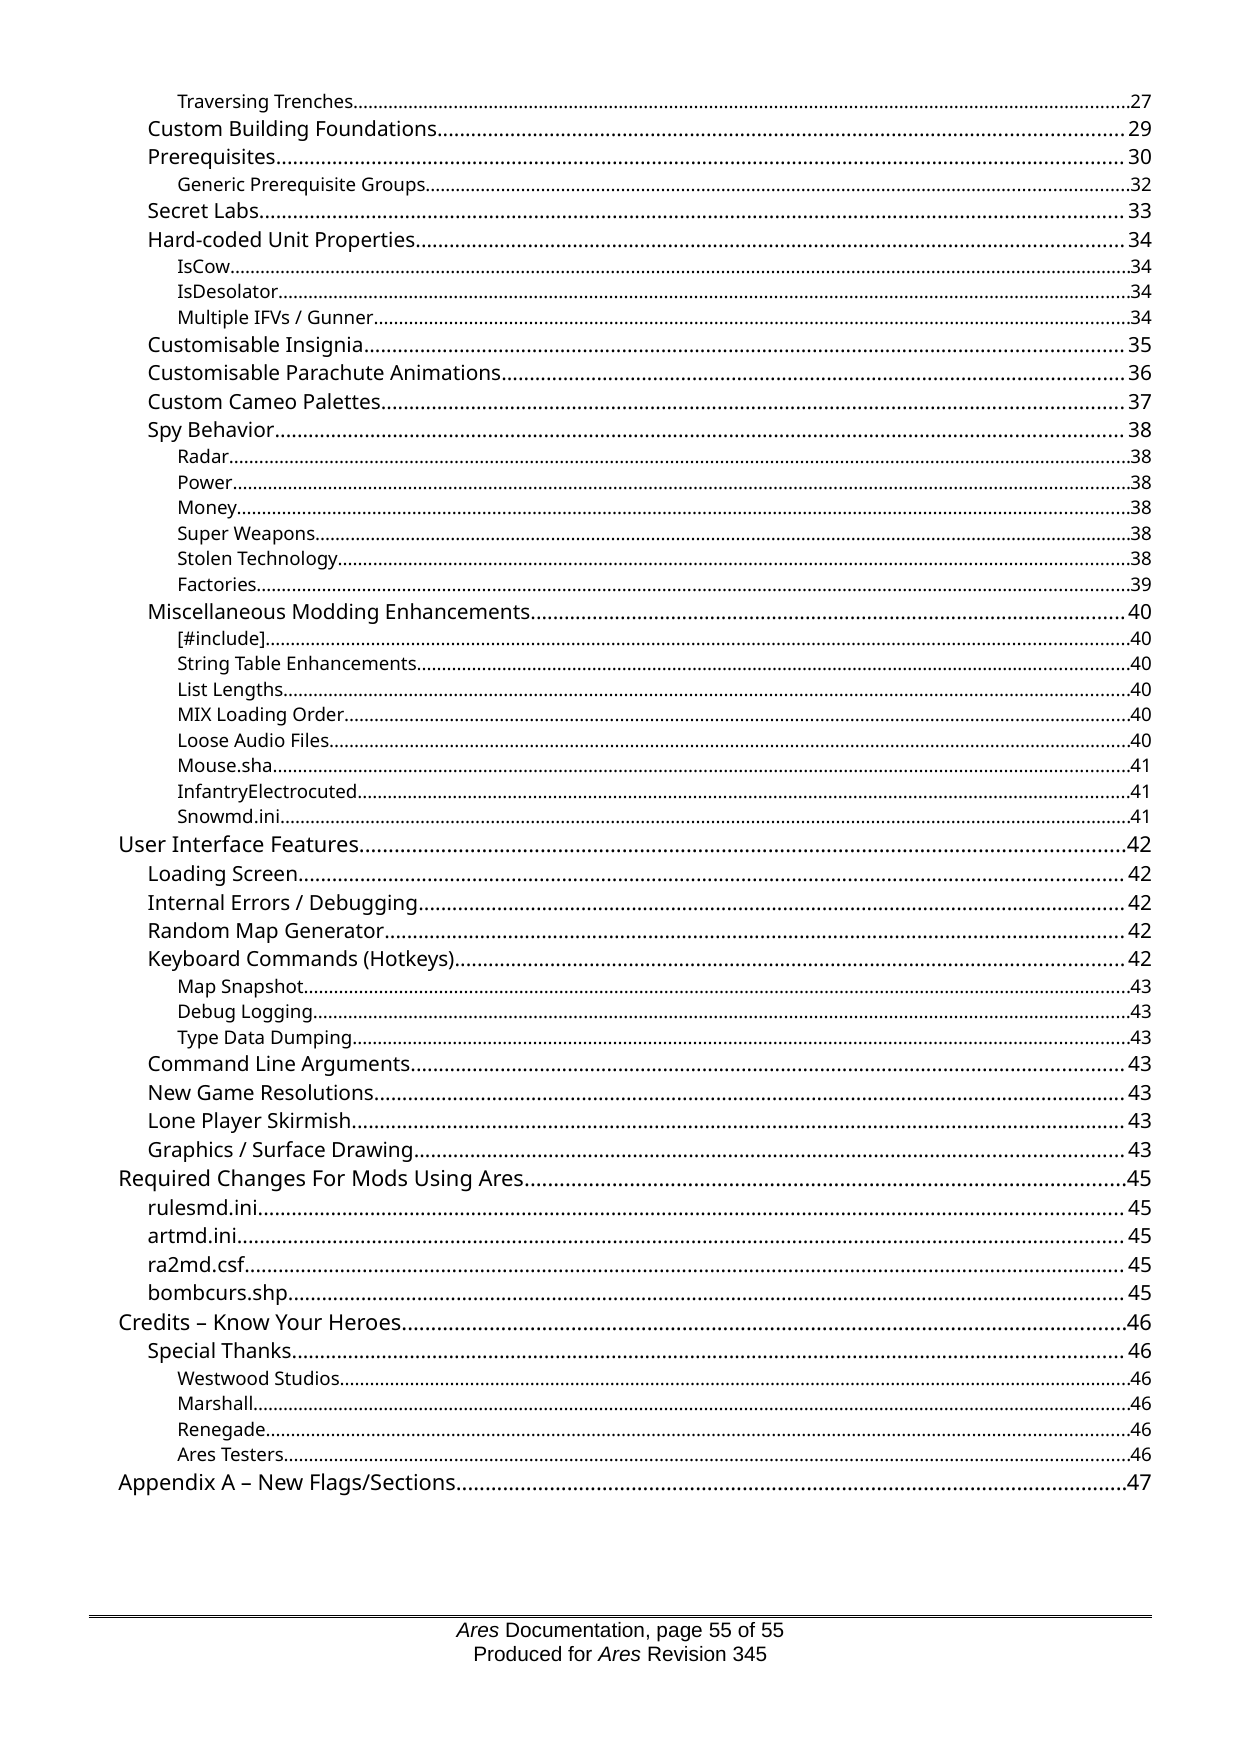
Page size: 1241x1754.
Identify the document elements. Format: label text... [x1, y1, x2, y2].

text Mouse.sha 41 [177, 753, 1152, 778]
text Credits – Know Your Heroes 46 [118, 1307, 1152, 1337]
text Command Line Arguments 43 [147, 1049, 1152, 1078]
text Loose Audio Files 40 [177, 727, 1152, 753]
text [#include] 40 [177, 625, 1152, 651]
text Required Changes For Mods Using Ares 45 [118, 1163, 1152, 1193]
text Traversing Trenches 27 [177, 88, 1152, 114]
text Debug Logging 43 [177, 998, 1152, 1024]
text Customisable Parachute Animations 36 [147, 358, 1152, 387]
text Hard-coded Unit Properties 34 [147, 225, 1152, 253]
text rulesmd.ini 45 [147, 1193, 1152, 1221]
text String Table Enhancements 40 [177, 651, 1152, 676]
text Special Thanks 46 [147, 1337, 1152, 1365]
text Custom Building Foundations 29 [147, 114, 1152, 142]
text Custom Cameo Palettes 37 [147, 387, 1152, 415]
text Loading Screen 42 [147, 859, 1152, 888]
text Money 38 [177, 495, 1152, 520]
text Internal Errors / Debugging 42 [147, 888, 1152, 916]
text Keyboard Commands (Hotkeys) 42 [147, 944, 1152, 973]
text Lone Player Skirmish 43 [147, 1106, 1152, 1135]
text List Lengths 40 [177, 676, 1152, 702]
text Secret Labs 33 [147, 196, 1152, 225]
text User Interface Features 42 [118, 829, 1152, 859]
text Appendix A – New Flags/Sections 47 [118, 1467, 1152, 1497]
text Customisable Insignia 35 [147, 330, 1152, 358]
text Miscellaneous Modding Enhancements 40 [147, 597, 1152, 625]
text IsCow 34 [177, 253, 1152, 279]
text Generic Prerequisite Groups 32 [177, 171, 1152, 196]
text Super Weapons 38 [177, 520, 1152, 546]
text Renegade 46 [177, 1416, 1152, 1442]
text Map Snapshot 43 [177, 973, 1152, 998]
text MIX Loading Order 40 [177, 702, 1152, 727]
text bombcurs.shp 45 [147, 1278, 1152, 1307]
text Random Map Generator 42 [147, 916, 1152, 944]
text Snowmd.ini 41 [177, 804, 1152, 829]
text ra2md.csf 45 [147, 1250, 1152, 1278]
text Graphics / Surface Drawing 43 [147, 1135, 1152, 1163]
text New Game Resolutions 43 [147, 1078, 1152, 1106]
text Stolen Technology 38 [177, 546, 1152, 571]
text Westwood Studios 46 [177, 1365, 1152, 1391]
text IsDesolator 34 [177, 279, 1152, 304]
text InfantryElectrocuted 41 [177, 778, 1152, 804]
text Factories 39 [177, 571, 1152, 597]
text Radar 38 [177, 444, 1152, 469]
text Multiple IFVs / Gunner 34 [177, 304, 1152, 330]
text Marshall 46 [177, 1391, 1152, 1416]
text Power 38 [177, 469, 1152, 495]
text Spy Behavior 38 [147, 415, 1152, 444]
text artmd.ini 45 [147, 1221, 1152, 1250]
text Ares Testers 46 [177, 1442, 1152, 1467]
text Type Data Dumping 43 [177, 1024, 1152, 1049]
text Prerequisites 30 [147, 142, 1152, 171]
